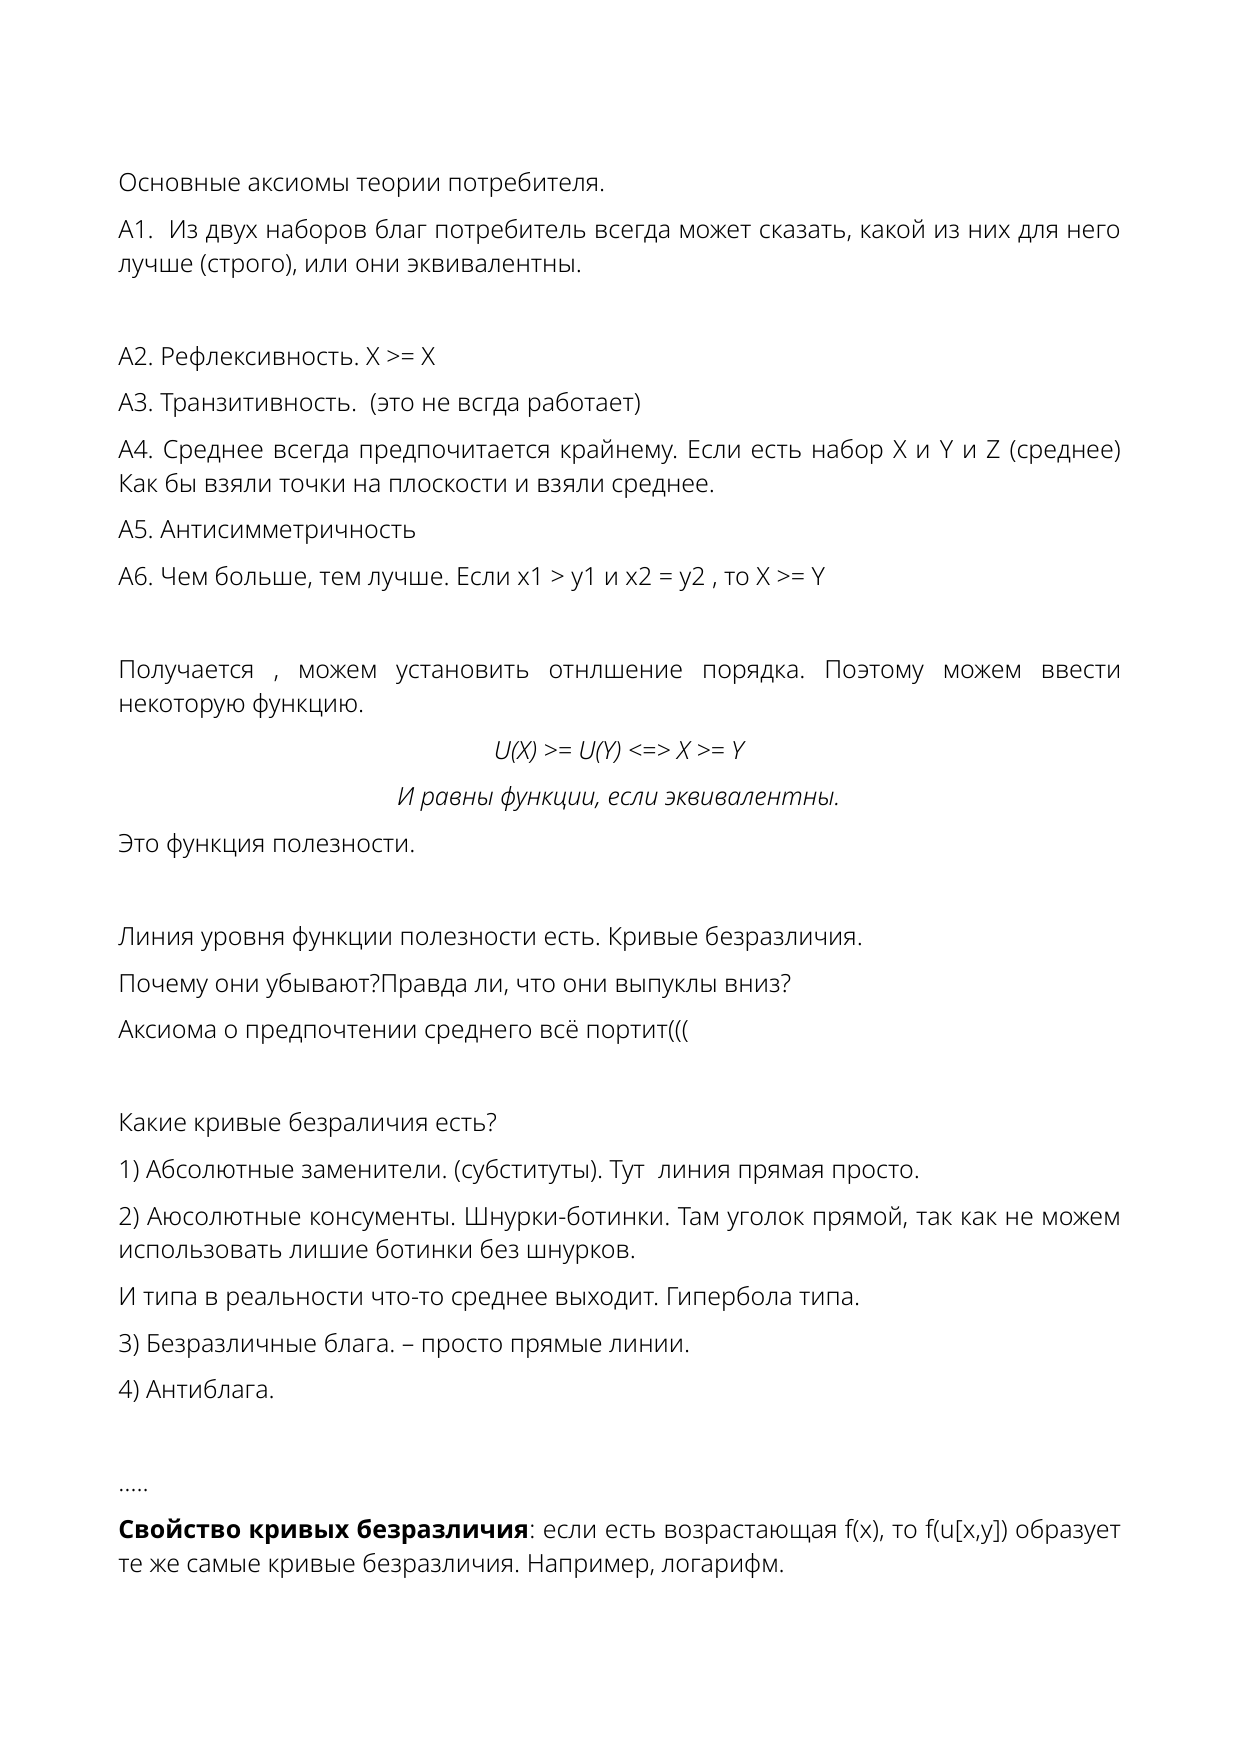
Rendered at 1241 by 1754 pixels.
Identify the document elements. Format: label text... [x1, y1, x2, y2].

text И равны функции, если эквивалентны. [118, 779, 1122, 813]
text 2) Аюсолютные консументы. Шнурки-ботинки. Там уголок прямой, так как не можем использовать лишие ботинки без шнурков. [118, 1198, 1122, 1266]
text Свойство кривых безразличия: если есть возрастающая f(x), то f(u[x,y]) образует те же самые кривые безразличия. Например, логарифм. [118, 1512, 1122, 1580]
text А4. Среднее всегда предпочитается крайнему. Если есть набор X и Y и Z (среднее) Как бы взяли точки на плоскости и взяли среднее. [118, 432, 1122, 500]
text U(X) >= U(Y) <=> X >= Y [118, 732, 1122, 767]
text А2. Рефлексивность. X >= X [118, 338, 1122, 372]
text Основные аксиомы теории потребителя. [118, 165, 1122, 199]
text А6. Чем больше, тем лучше. Если x1 > y1 и x2 = y2 , то X >= Y [118, 559, 1122, 593]
text Это функция полезности. [118, 826, 1122, 860]
text А1. Из двух наборов благ потребитель всегда может сказать, какой из них для него лучше (строго), или они эквивалентны. [118, 211, 1122, 279]
text Аксиома о предпочтении среднего всё портит((( [118, 1012, 1122, 1046]
text Какие кривые безраличия есть? [118, 1105, 1122, 1139]
text ….. [118, 1465, 1122, 1499]
text 3) Безразличные блага. – просто прямые линии. [118, 1325, 1122, 1359]
text 4) Антиблага. [118, 1372, 1122, 1406]
text А3. Транзитивность. (это не всгда работает) [118, 385, 1122, 419]
text Получается , можем установить отнлшение порядка. Поэтому можем ввести некоторую функцию. [118, 652, 1122, 720]
text И типа в реальности что-то среднее выходит. Гипербола типа. [118, 1279, 1122, 1313]
text Почему они убывают?Правда ли, что они выпуклы вниз? [118, 965, 1122, 999]
text Линия уровня функции полезности есть. Кривые безразличия. [118, 919, 1122, 953]
text 1) Абсолютные заменители. (субституты). Тут линия прямая просто. [118, 1152, 1122, 1186]
text А5. Антисимметричность [118, 512, 1122, 546]
